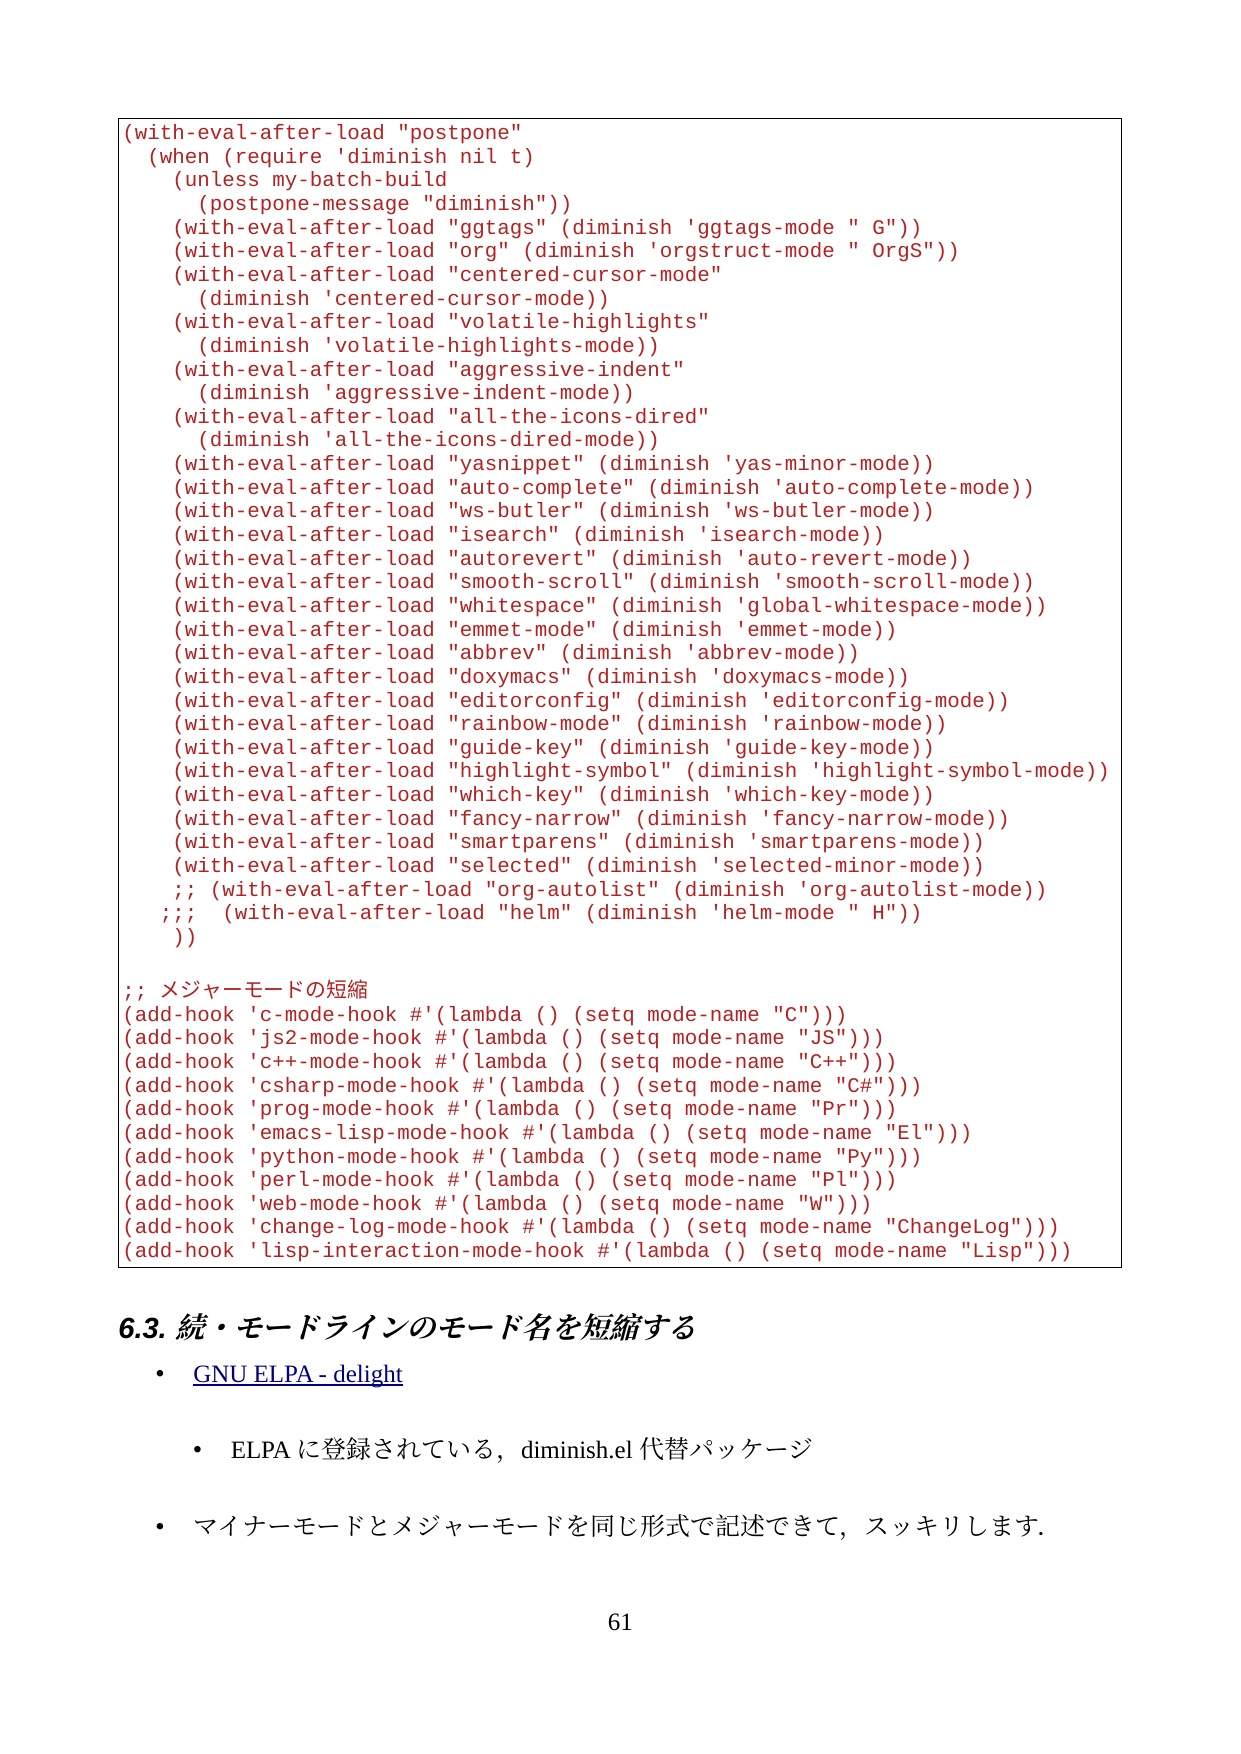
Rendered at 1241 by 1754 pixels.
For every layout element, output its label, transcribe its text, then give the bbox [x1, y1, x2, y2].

text (add-hook 'prog-mode-hook #'(lambda () (setq mode-name "Pr"))) [119, 1094, 1121, 1118]
text (with-eval-after-load "auto-complete" (diminish 'auto-complete-mode)) [119, 473, 1121, 496]
text (with-eval-after-load "ws-butler" (diminish 'ws-butler-mode)) [119, 496, 1121, 520]
text ;; メジャーモードの短縮 [119, 969, 1121, 1000]
text (with-eval-after-load "autorevert" (diminish 'auto-revert-mode)) [119, 544, 1121, 567]
list ELPAに登録されている，diminish.el 代替パッケージ [193, 1429, 1122, 1494]
text (with-eval-after-load "fancy-narrow" (diminish 'fancy-narrow-mode)) [119, 804, 1121, 827]
text (with-eval-after-load "smooth-scroll" (diminish 'smooth-scroll-mode)) [119, 567, 1121, 591]
text (add-hook 'js2-mode-hook #'(lambda () (setq mode-name "JS"))) [119, 1023, 1121, 1047]
text (with-eval-after-load "abbrev" (diminish 'abbrev-mode)) [119, 638, 1121, 662]
list マイナーモードとメジャーモードを同じ形式で記述できて，スッキリします． [156, 1507, 1122, 1571]
text (with-eval-after-load "smartparens" (diminish 'smartparens-mode)) [119, 827, 1121, 851]
text (postpone-message "diminish")) [119, 189, 1121, 213]
text (add-hook 'c-mode-hook #'(lambda () (setq mode-name "C"))) [119, 1000, 1121, 1023]
text (with-eval-after-load "editorconfig" (diminish 'editorconfig-mode)) [119, 686, 1121, 709]
text (with-eval-after-load "highlight-symbol" (diminish 'highlight-symbol-mode)) [119, 757, 1121, 780]
text (with-eval-after-load "doxymacs" (diminish 'doxymacs-mode)) [119, 662, 1121, 686]
text (with-eval-after-load "selected" (diminish 'selected-minor-mode)) [119, 851, 1121, 875]
text (with-eval-after-load "which-key" (diminish 'which-key-mode)) [119, 780, 1121, 804]
text (with-eval-after-load "whitespace" (diminish 'global-whitespace-mode)) [119, 591, 1121, 615]
text (diminish 'aggressive-indent-mode)) [119, 378, 1121, 402]
list GNU ELPA - delight [156, 1359, 1122, 1417]
text (add-hook 'c++-mode-hook #'(lambda () (setq mode-name "C++"))) [119, 1047, 1121, 1071]
text (add-hook 'web-mode-hook #'(lambda () (setq mode-name "W"))) [119, 1189, 1121, 1213]
text (with-eval-after-load "centered-cursor-mode" [119, 260, 1121, 284]
text (with-eval-after-load "yasnippet" (diminish 'yas-minor-mode)) [119, 449, 1121, 473]
text (add-hook 'python-mode-hook #'(lambda () (setq mode-name "Py"))) [119, 1142, 1121, 1165]
text (with-eval-after-load "org" (diminish 'orgstruct-mode " OrgS")) [119, 236, 1121, 260]
text ;;; (with-eval-after-load "helm" (diminish 'helm-mode " H")) [119, 898, 1121, 922]
text (with-eval-after-load "postpone" [119, 119, 1121, 142]
text (with-eval-after-load "rainbow-mode" (diminish 'rainbow-mode)) [119, 709, 1121, 733]
text (diminish 'volatile-highlights-mode)) [119, 331, 1121, 354]
text )) [119, 922, 1121, 946]
text (add-hook 'csharp-mode-hook #'(lambda () (setq mode-name "C#"))) [119, 1071, 1121, 1094]
text (with-eval-after-load "all-the-icons-dired" [119, 402, 1121, 426]
text (add-hook 'lisp-interaction-mode-hook #'(lambda () (setq mode-name "Lisp"))) [119, 1236, 1121, 1267]
text (add-hook 'change-log-mode-hook #'(lambda () (setq mode-name "ChangeLog"))) [119, 1213, 1121, 1236]
text (with-eval-after-load "aggressive-indent" [119, 354, 1121, 378]
text (add-hook 'emacs-lisp-mode-hook #'(lambda () (setq mode-name "El"))) [119, 1118, 1121, 1142]
text (diminish 'centered-cursor-mode)) [119, 284, 1121, 307]
subtitle 続・モードラインのモード名を短縮する [118, 1305, 1122, 1347]
text (add-hook 'perl-mode-hook #'(lambda () (setq mode-name "Pl"))) [119, 1165, 1121, 1189]
text (diminish 'all-the-icons-dired-mode)) [119, 426, 1121, 449]
text (with-eval-after-load "volatile-highlights" [119, 307, 1121, 331]
text (with-eval-after-load "ggtags" (diminish 'ggtags-mode " G")) [119, 213, 1121, 236]
text (unless my-batch-build [119, 165, 1121, 189]
text ;; (with-eval-after-load "org-autolist" (diminish 'org-autolist-mode)) [119, 875, 1121, 898]
text (when (require 'diminish nil t) [119, 142, 1121, 165]
text (with-eval-after-load "guide-key" (diminish 'guide-key-mode)) [119, 733, 1121, 757]
text (with-eval-after-load "emmet-mode" (diminish 'emmet-mode)) [119, 615, 1121, 638]
text (with-eval-after-load "isearch" (diminish 'isearch-mode)) [119, 520, 1121, 544]
